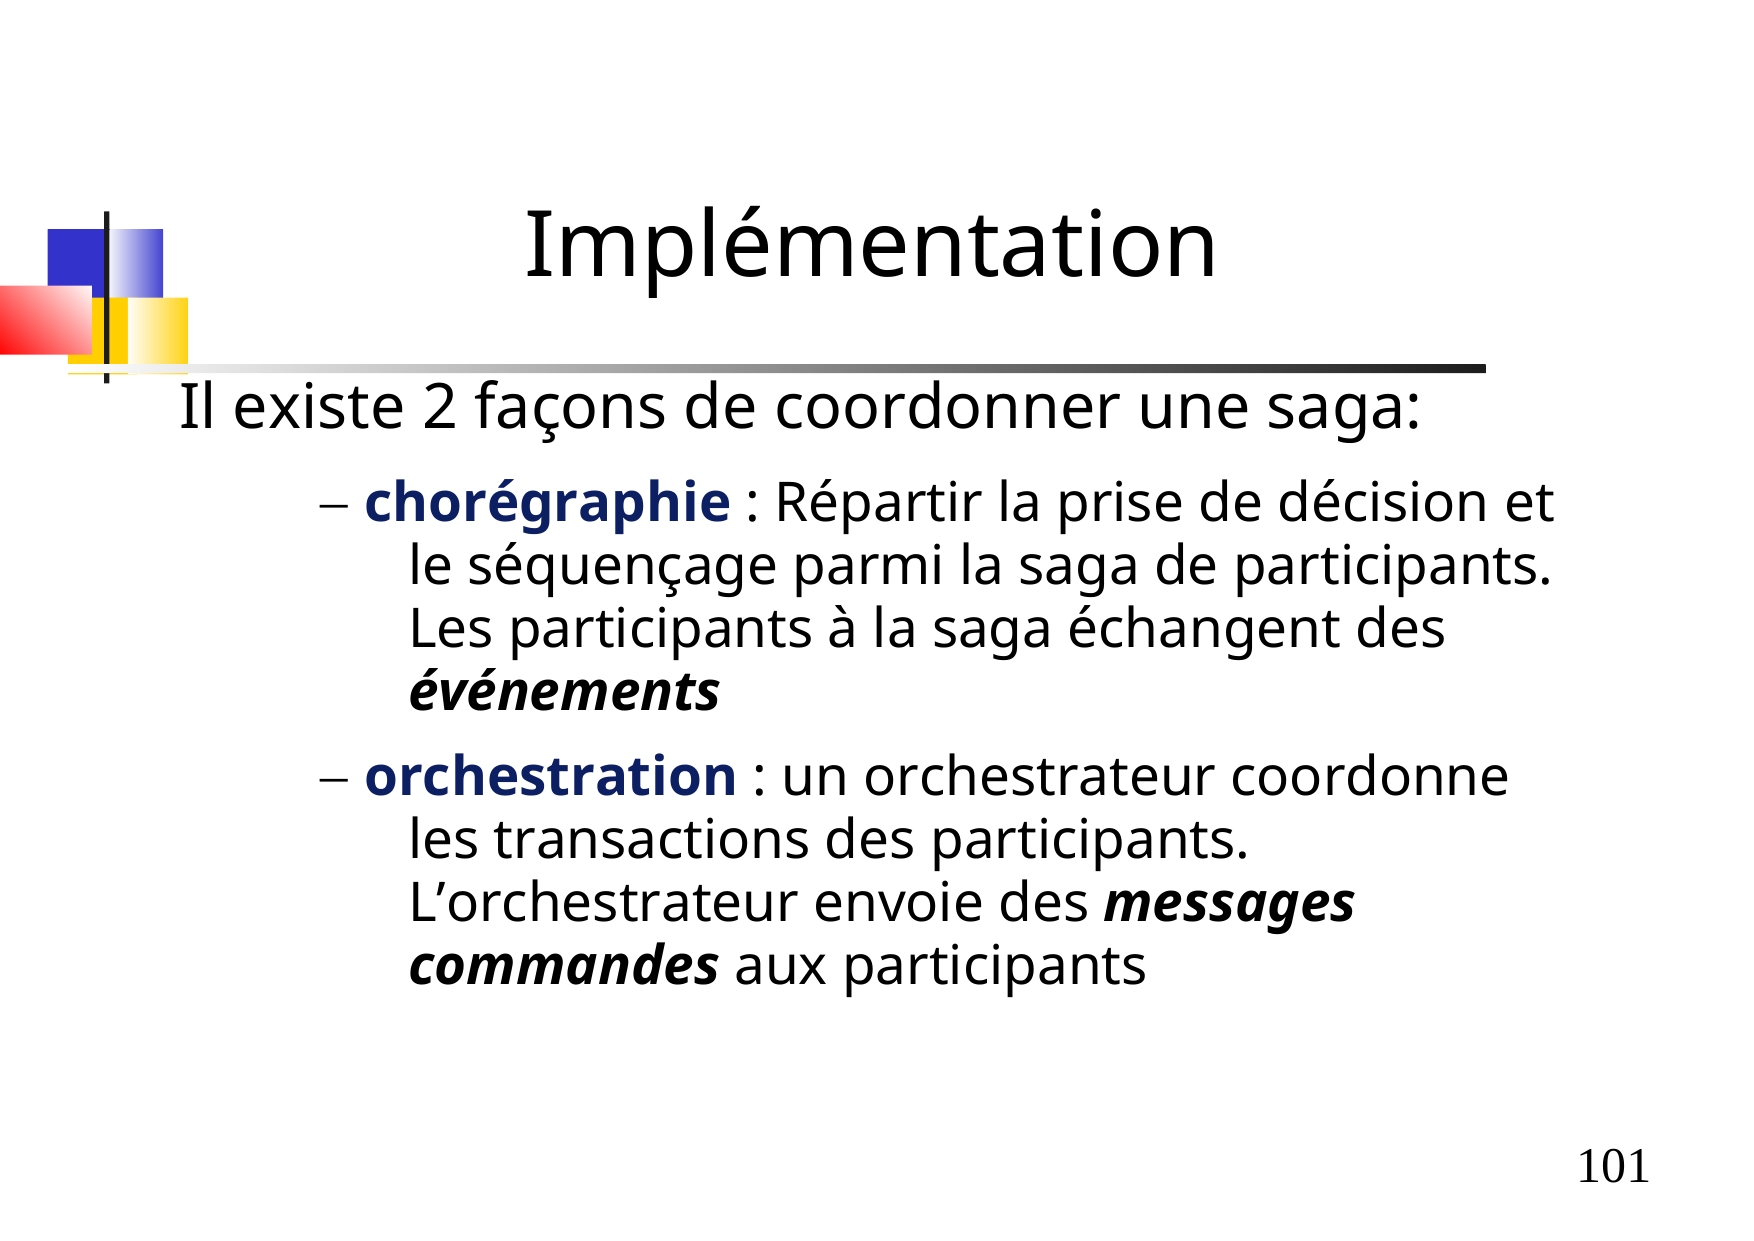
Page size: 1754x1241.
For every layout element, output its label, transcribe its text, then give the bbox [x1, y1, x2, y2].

list Il existe 2 façons de coordonner une saga: chorégraphie : Répartir la prise de décision et le séquençage parmi la saga de participants. Les participants à la saga échangent des événements orchestration : un orchestrateur coordonne les transactions des participants. L’orchestrateur envoie des messages commandes aux participants [179, 371, 1567, 1091]
title Implémentation [179, 139, 1567, 351]
